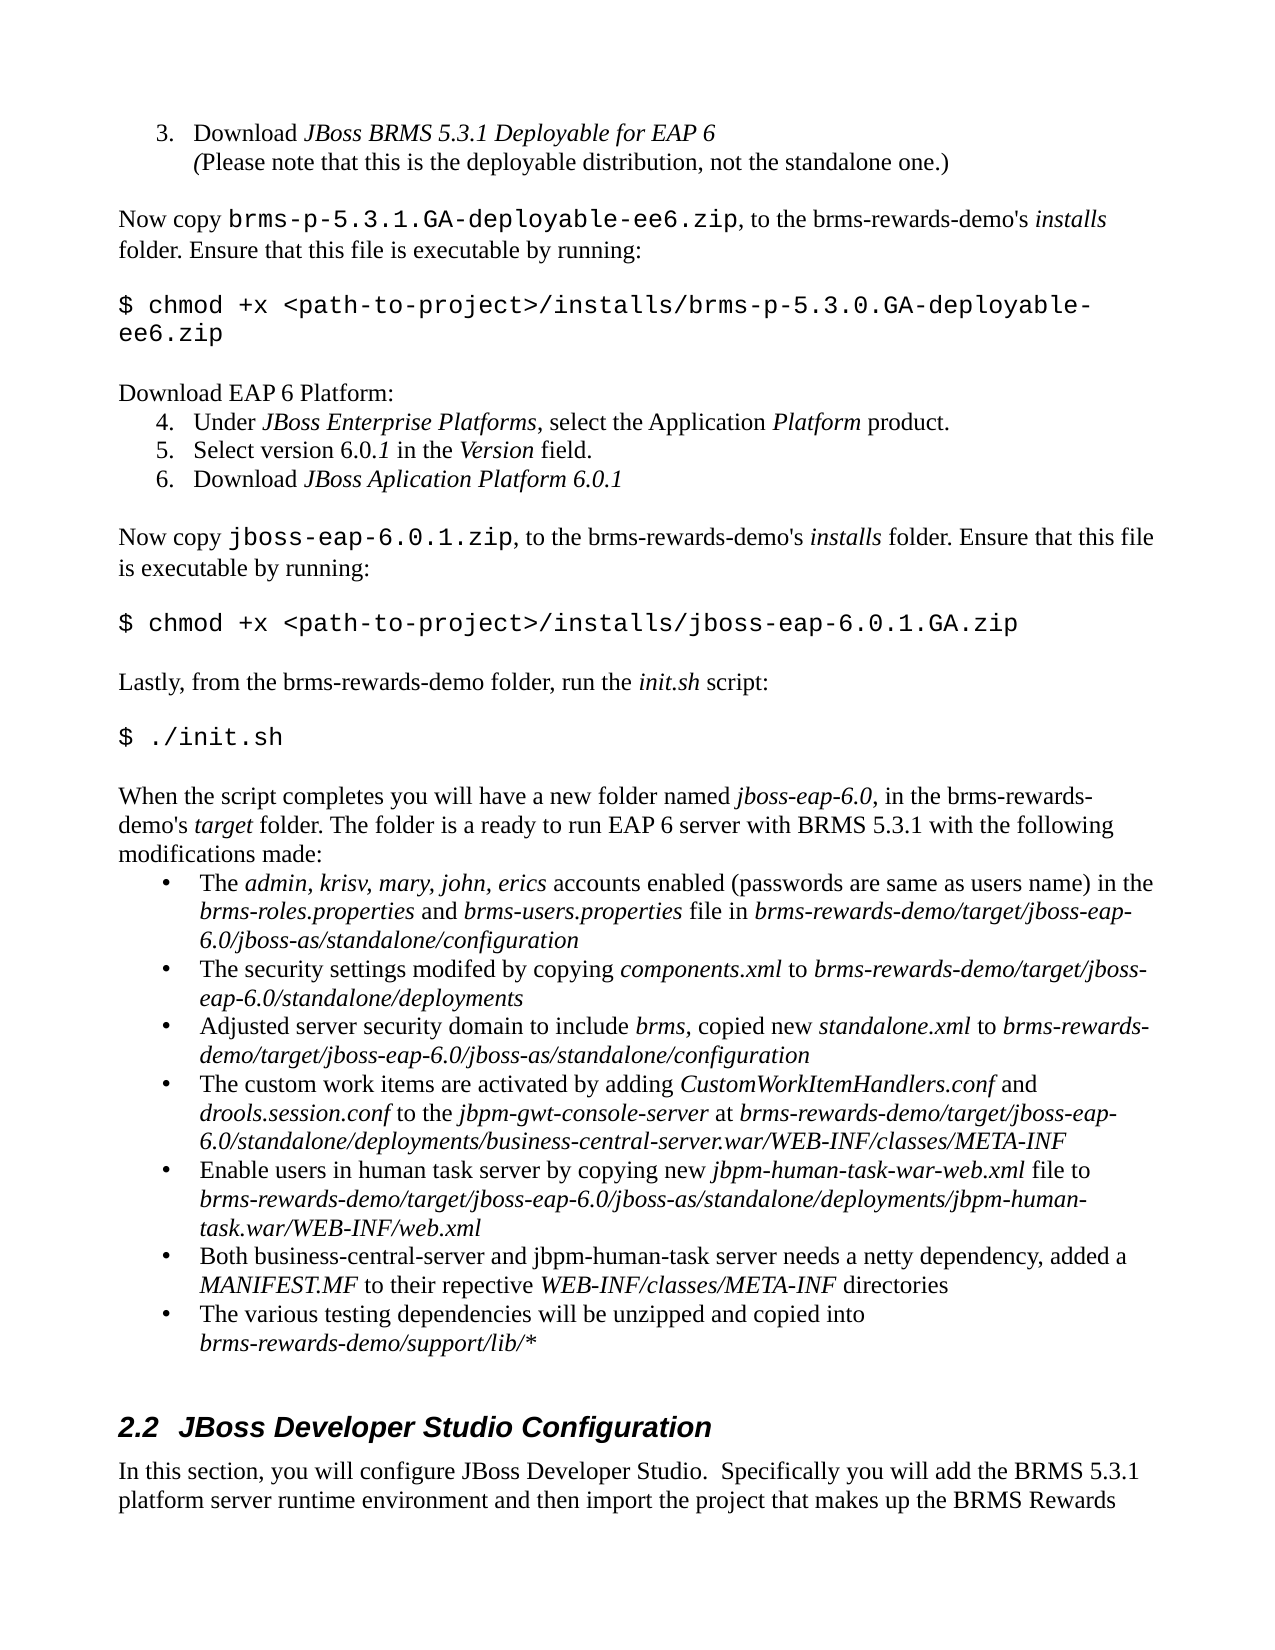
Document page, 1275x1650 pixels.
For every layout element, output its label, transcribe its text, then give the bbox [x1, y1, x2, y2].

subtitle JBoss Developer Studio Configuration [118, 1410, 1157, 1444]
list Download JBoss BRMS 5.3.1 Deployable for EAP 6 (Please note that this is the deployable distribution, not the standalone one.) [156, 118, 1157, 176]
list Download JBoss Aplication Platform 6.0.1 [156, 464, 1157, 493]
text In this section, you will configure JBoss Developer Studio. Specifically you will add the BRMS 5.3.1 platform server runtime environment and then import the project that makes up the BRMS Rewards [118, 1456, 1157, 1514]
text $ chmod +x <path-to-project>/installs/brms-p-5.3.0.GA-deployable-ee6.zip [118, 293, 1157, 349]
text $ ./init.sh [118, 725, 1157, 753]
list Adjusted server security domain to include brms, copied new standalone.xml to brms-rewards-demo/target/jboss-eap-6.0/jboss-as/standalone/configuration [162, 1011, 1157, 1069]
text When the script completes you will have a new folder named jboss-eap-6.0, in the brms-rewards-demo's target folder. The folder is a ready to run EAP 6 server with BRMS 5.3.1 with the following modifications made: [118, 781, 1157, 868]
list Enable users in human task server by copying new jbpm-human-task-war-web.xml file to brms-rewards-demo/target/jboss-eap-6.0/jboss-as/standalone/deployments/jbpm-human-task.war/WEB-INF/web.xml [162, 1155, 1157, 1241]
text Now copy brms-p-5.3.1.GA-deployable-ee6.zip, to the brms-rewards-demo's installs folder. Ensure that this file is executable by running: [118, 204, 1157, 264]
list Both business-central-server and jbpm-human-task server needs a netty dependency, added a MANIFEST.MF to their repective WEB-INF/classes/META-INF directories [162, 1241, 1157, 1299]
text Now copy jboss-eap-6.0.1.zip, to the brms-rewards-demo's installs folder. Ensure that this file is executable by running: [118, 522, 1157, 581]
list The various testing dependencies will be unzipped and copied into brms-rewards-demo/support/lib/* [162, 1299, 1157, 1356]
list The custom work items are activated by adding CustomWorkItemHandlers.conf and drools.session.conf to the jbpm-gwt-console-server at brms-rewards-demo/target/jboss-eap-6.0/standalone/deployments/business-central-server.war/WEB-INF/classes/META-INF [162, 1069, 1157, 1155]
list The admin, krisv, mary, john, erics accounts enabled (passwords are same as users name) in the brms-roles.properties and brms-users.properties file in brms-rewards-demo/target/jboss-eap-6.0/jboss-as/standalone/configuration [162, 868, 1157, 954]
list Select version 6.0.1 in the Version field. [156, 436, 1157, 464]
list The security settings modifed by copying components.xml to brms-rewards-demo/target/jboss-eap-6.0/standalone/deployments [162, 954, 1157, 1011]
text Lastly, from the brms-rewards-demo folder, run the init.sh script: [118, 667, 1157, 696]
list Under JBoss Enterprise Platforms, select the Application Platform product. [156, 407, 1157, 436]
text Download EAP 6 Platform: [118, 378, 1157, 407]
text $ chmod +x <path-to-project>/installs/jboss-eap-6.0.1.GA.zip [118, 610, 1157, 638]
